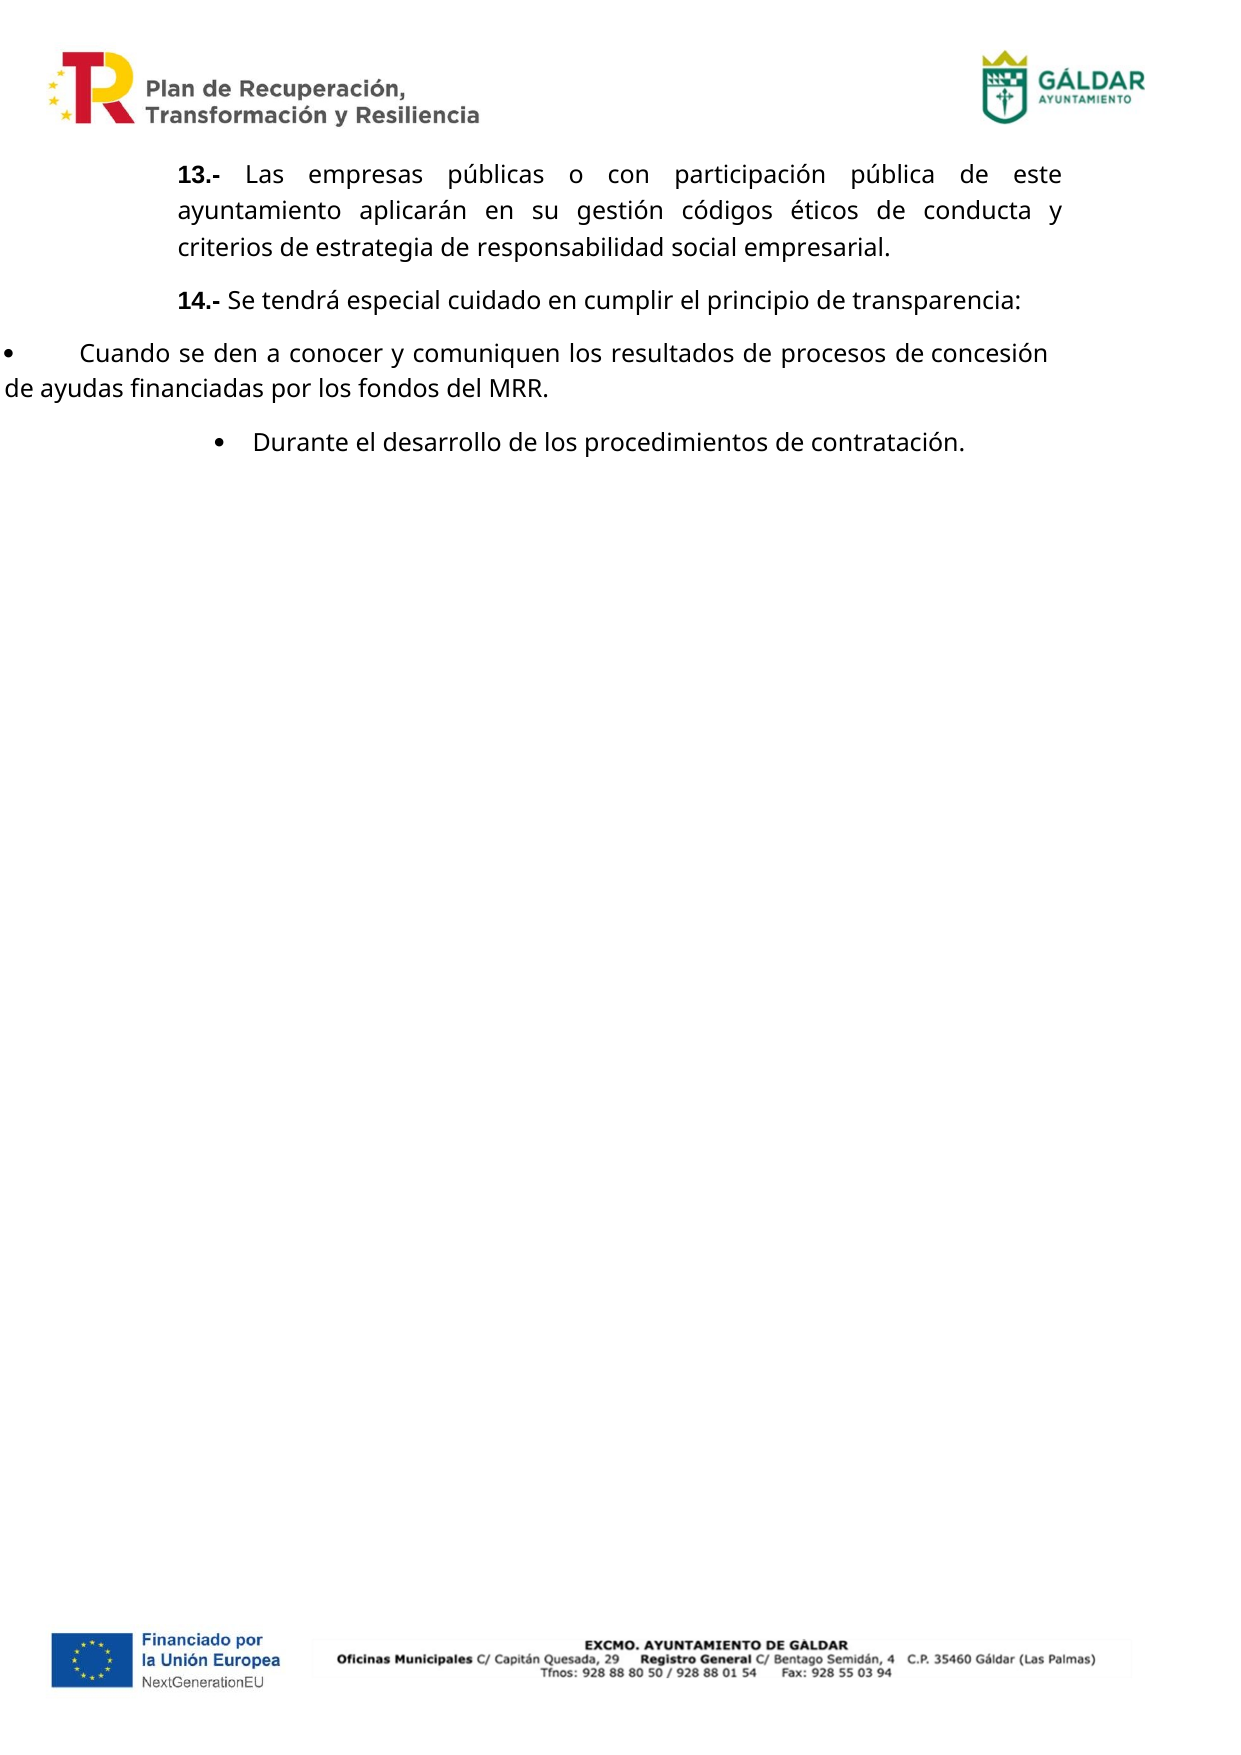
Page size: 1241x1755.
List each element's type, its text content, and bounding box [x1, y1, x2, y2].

text 14.- Se tendrá especial cuidado en cumplir el principio de transparencia: [177, 282, 1153, 316]
text 13.- Las empresas públicas o con participación pública de este ayuntamiento aplicarán en su gestión códigos éticos de conducta y criterios de estrategia de responsabilidad social empresarial. [177, 157, 1063, 263]
list Cuando se den a conocer y comuniquen los resultados de procesos de concesión de ayudas financiadas por los fondos del MRR. [4, 335, 1063, 405]
list Durante el desarrollo de los procedimientos de contratación. [215, 424, 1153, 458]
